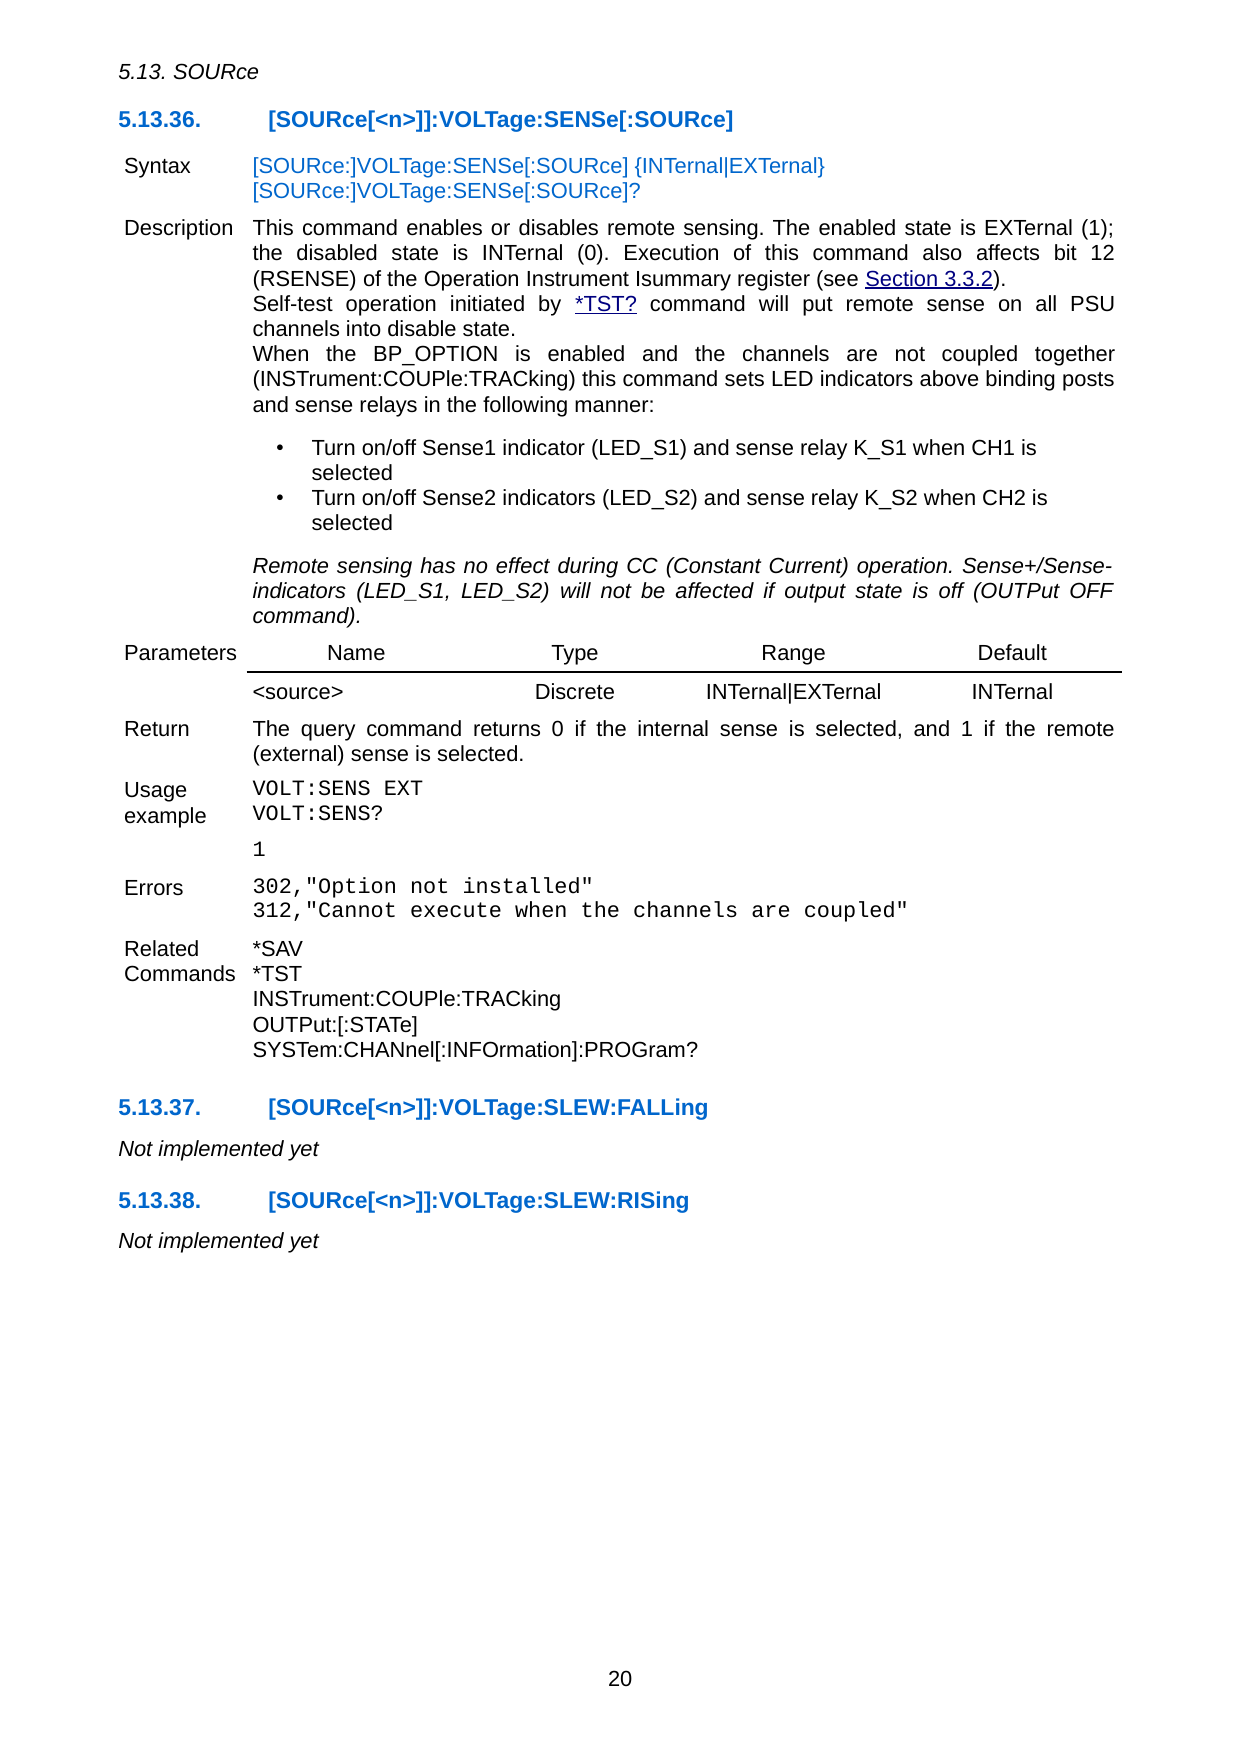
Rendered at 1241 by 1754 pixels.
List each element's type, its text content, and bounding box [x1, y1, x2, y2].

table_cell Description [118, 209, 247, 634]
table_cell This command enables or disables remote sensing. The enabled state is EXTernal (1); the disabled state is INTernal (0). Execution of this command also affects bit 12 (RSENSE) of the Operation Instrument Isummary register (see Section 3.3.2). Self-test operation initiated by *TST? command will put remote sense on all PSU channels into disable state. When the BP_OPTION is enabled and the channels are not coupled together (INSTrument:COUPle:TRACking) this command sets LED indicators above binding posts and sense relays in the following manner: Turn on/off Sense1 indicator (LED_S1) and sense relay K_S1 when CH1 is selected Turn on/off Sense2 indicators (LED_S2) and sense relay K_S2 when CH2 is selected Remote sensing has no effect during CC (Constant Current) operation. Sense+/Sense- indicators (LED_S1, LED_S2) will not be affected if output state is off (OUTPut OFF command). [247, 209, 1122, 634]
subtitle [SOURce[<n>]]:VOLTage:SENSe[:SOURce] [118, 106, 1122, 133]
table_cell Return [118, 710, 247, 772]
table_header Syntax [118, 148, 247, 209]
table_cell Discrete [465, 673, 684, 710]
subtitle [SOURce[<n>]]:VOLTage:SLEW:FALLing [118, 1094, 1122, 1121]
table_cell The query command returns 0 if the internal sense is selected, and 1 if the remote (external) sense is selected. [247, 710, 1122, 772]
text Not implemented yet [118, 1135, 1122, 1161]
table_cell VOLT:SENS EXT VOLT:SENS? 1 [247, 772, 1122, 869]
text Not implemented yet [118, 1228, 1122, 1253]
table_cell Errors [118, 869, 247, 930]
table_cell Related Commands [118, 930, 247, 1068]
table_cell 302,"Option not installed" 312,"Cannot execute when the channels are coupled" [247, 869, 1122, 930]
table_cell Parameters [118, 634, 247, 710]
table_header [SOURce:]VOLTage:SENSe[:SOURce] {INTernal|EXTernal} [SOURce:]VOLTage:SENSe[:SOURce]? [247, 148, 1122, 209]
table_cell Range [684, 634, 903, 671]
subtitle [SOURce[<n>]]:VOLTage:SLEW:RISing [118, 1187, 1122, 1213]
table_cell Name [247, 634, 465, 671]
table_cell Type [465, 634, 684, 671]
table_cell Usage example [118, 772, 247, 869]
table_cell *SAV *TST INSTrument:COUPle:TRACking OUTPut:[:STATe] SYSTem:CHANnel[:INFOrmation]:PROGram? [247, 930, 1122, 1068]
table_cell <source> [247, 673, 465, 710]
table_cell Default [903, 634, 1122, 671]
table_cell INTernal|EXTernal [684, 673, 903, 710]
table_cell INTernal [903, 673, 1122, 710]
